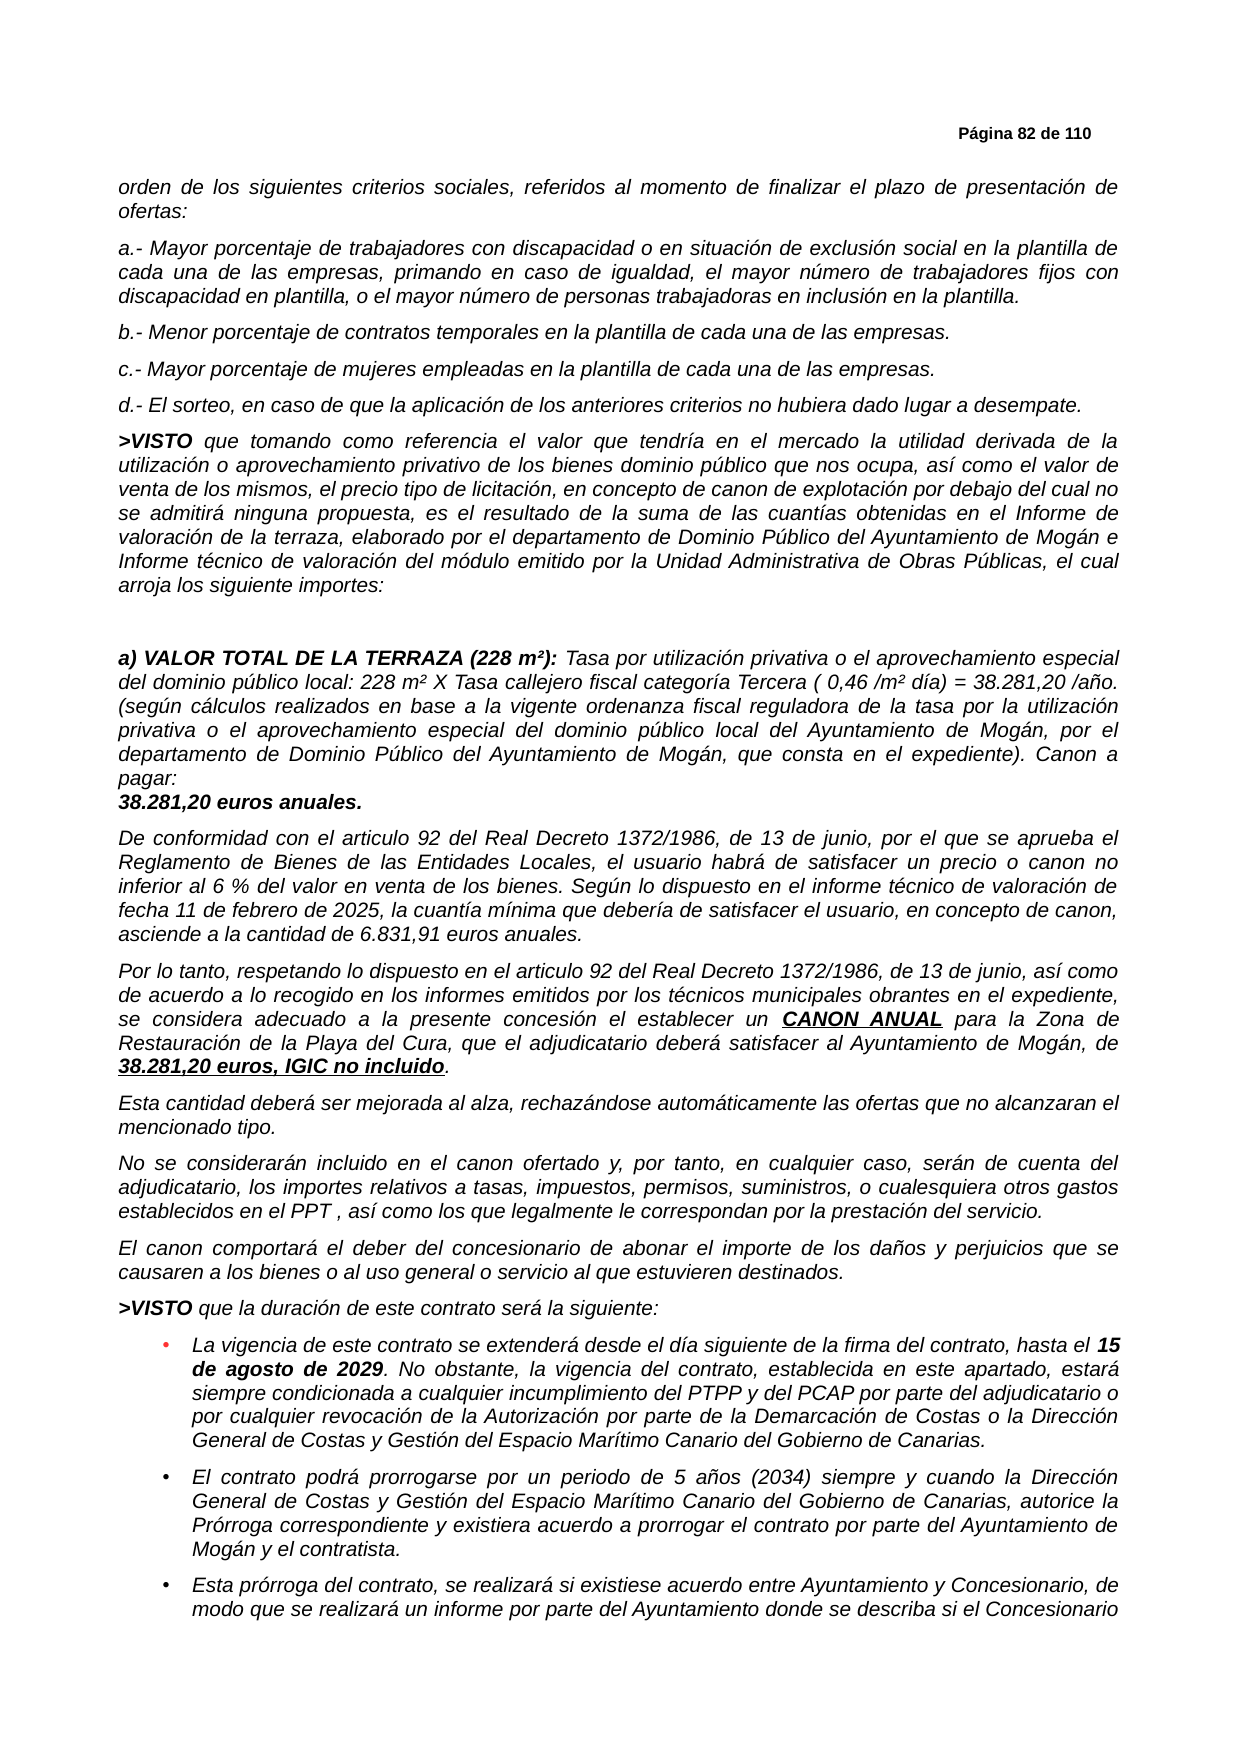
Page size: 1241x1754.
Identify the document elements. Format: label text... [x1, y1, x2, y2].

text Por lo tanto, respetando lo dispuesto en el articulo 92 del Real Decreto 1372/1986, de 13 de junio, así como de acuerdo a lo recogido en los informes emitidos por los técnicos municipales obrantes en el expediente, se considera adecuado a la presente concesión el establecer un CANON ANUAL para la Zona de Restauración de la Playa del Cura, que el adjudicatario deberá satisfacer al Ayuntamiento de Mogán, de 38.281,20 euros, IGIC no incluido. [118, 958, 1122, 1078]
text >VISTO que la duración de este contrato será la siguiente: [118, 1296, 1122, 1320]
text El canon comportará el deber del concesionario de abonar el importe de los daños y perjuicios que se causaren a los bienes o al uso general o servicio al que estuvieren destinados. [118, 1236, 1122, 1283]
list El contrato podrá prorrogarse por un periodo de 5 años (2034) siempre y cuando la Dirección General de Costas y Gestión del Espacio Marítimo Canario del Gobierno de Canarias, autorice la Prórroga correspondiente y existiera acuerdo a prorrogar el contrato por parte del Ayuntamiento de Mogán y el contratista. [162, 1465, 1122, 1561]
list La vigencia de este contrato se extenderá desde el día siguiente de la firma del contrato, hasta el 15 de agosto de 2029. No obstante, la vigencia del contrato, establecida en este apartado, estará siempre condicionada a cualquier incumplimiento del PTPP y del PCAP por parte del adjudicatario o por cualquier revocación de la Autorización por parte de la Demarcación de Costas o la Dirección General de Costas y Gestión del Espacio Marítimo Canario del Gobierno de Canarias. [162, 1332, 1122, 1452]
list Esta prórroga del contrato, se realizará si existiese acuerdo entre Ayuntamiento y Concesionario, de modo que se realizará un informe por parte del Ayuntamiento donde se describa si el Concesionario [162, 1573, 1122, 1621]
text Esta cantidad deberá ser mejorada al alza, rechazándose automáticamente las ofertas que no alcanzaran el mencionado tipo. [118, 1091, 1122, 1139]
text b.- Menor porcentaje de contratos temporales en la plantilla de cada una de las empresas. [118, 320, 1122, 344]
text >VISTO que tomando como referencia el valor que tendría en el mercado la utilidad derivada de la utilización o aprovechamiento privativo de los bienes dominio público que nos ocupa, así como el valor de venta de los mismos, el precio tipo de licitación, en concepto de canon de explotación por debajo del cual no se admitirá ninguna propuesta, es el resultado de la suma de las cuantías obtenidas en el Informe de valoración de la terraza, elaborado por el departamento de Dominio Público del Ayuntamiento de Mogán e Informe técnico de valoración del módulo emitido por la Unidad Administrativa de Obras Públicas, el cual arroja los siguiente importes: [118, 429, 1122, 597]
text d.- El sorteo, en caso de que la aplicación de los anteriores criterios no hubiera dado lugar a desempate. [118, 393, 1122, 417]
text a) VALOR TOTAL DE LA TERRAZA (228 m²): Tasa por utilización privativa o el aprovechamiento especial del dominio público local: 228 m² X Tasa callejero fiscal categoría Tercera ( 0,46 /m² día) = 38.281,20 /año. (según cálculos realizados en base a la vigente ordenanza fiscal reguladora de la tasa por la utilización privativa o el aprovechamiento especial del dominio público local del Ayuntamiento de Mogán, por el departamento de Dominio Público del Ayuntamiento de Mogán, que consta en el expediente). Canon a pagar: 38.281,20 euros anuales. [118, 646, 1122, 814]
text orden de los siguientes criterios sociales, referidos al momento de finalizar el plazo de presentación de ofertas: [118, 175, 1122, 223]
text De conformidad con el articulo 92 del Real Decreto 1372/1986, de 13 de junio, por el que se aprueba el Reglamento de Bienes de las Entidades Locales, el usuario habrá de satisfacer un precio o canon no inferior al 6 % del valor en venta de los bienes. Según lo dispuesto en el informe técnico de valoración de fecha 11 de febrero de 2025, la cuantía mínima que debería de satisfacer el usuario, en concepto de canon, asciende a la cantidad de 6.831,91 euros anuales. [118, 826, 1122, 946]
text No se considerarán incluido en el canon ofertado y, por tanto, en cualquier caso, serán de cuenta del adjudicatario, los importes relativos a tasas, impuestos, permisos, suministros, o cualesquiera otros gastos establecidos en el PPT , así como los que legalmente le correspondan por la prestación del servicio. [118, 1151, 1122, 1223]
text a.- Mayor porcentaje de trabajadores con discapacidad o en situación de exclusión social en la plantilla de cada una de las empresas, primando en caso de igualdad, el mayor número de trabajadores fijos con discapacidad en plantilla, o el mayor número de personas trabajadoras en inclusión en la plantilla. [118, 236, 1122, 307]
text c.- Mayor porcentaje de mujeres empleadas en la plantilla de cada una de las empresas. [118, 356, 1122, 380]
